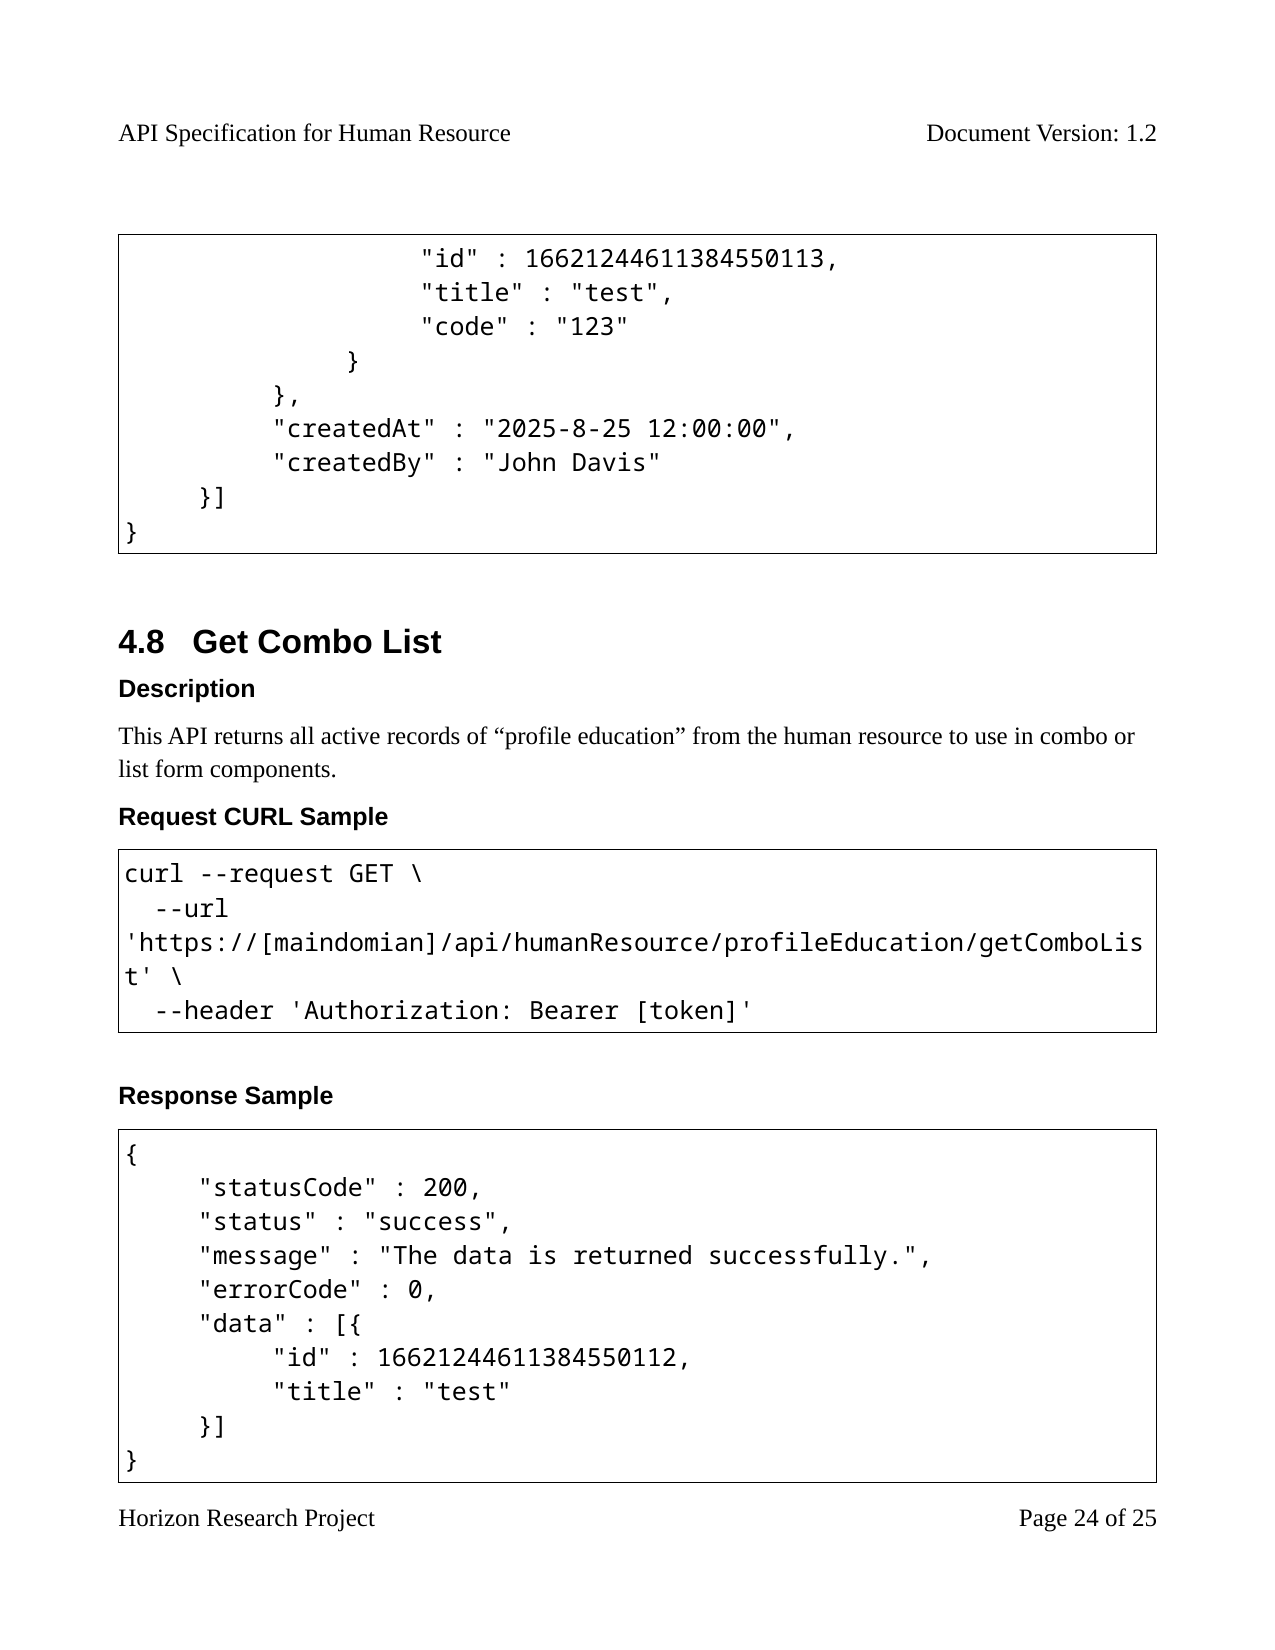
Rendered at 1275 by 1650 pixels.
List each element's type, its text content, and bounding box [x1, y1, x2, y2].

text Response Sample [118, 1081, 1157, 1109]
table_header { "statusCode" : 200, "status" : "success", "message" : "The data is returned successfully.", "errorCode" : 0, "data" : [{ "id" : 16621244611384550112, "title" : "test" }] } [119, 1130, 1156, 1482]
text This API returns all active records of “profile education” from the human resource to use in combo or list form components. [118, 721, 1157, 783]
text Request CURL Sample [118, 802, 1157, 831]
subtitle Get Combo List [118, 622, 1157, 661]
table_header "id" : 16621244611384550113, "title" : "test", "code" : "123" } }, "createdAt" : "2025-8-25 12:00:00", "createdBy" : "John Davis" }] } [119, 235, 1156, 553]
table_header curl --request GET \ --url 'https://[maindomian]/api/humanResource/profileEducation/getComboList' \ --header 'Authorization: Bearer [token]' [119, 850, 1156, 1032]
text Description [118, 673, 1157, 702]
